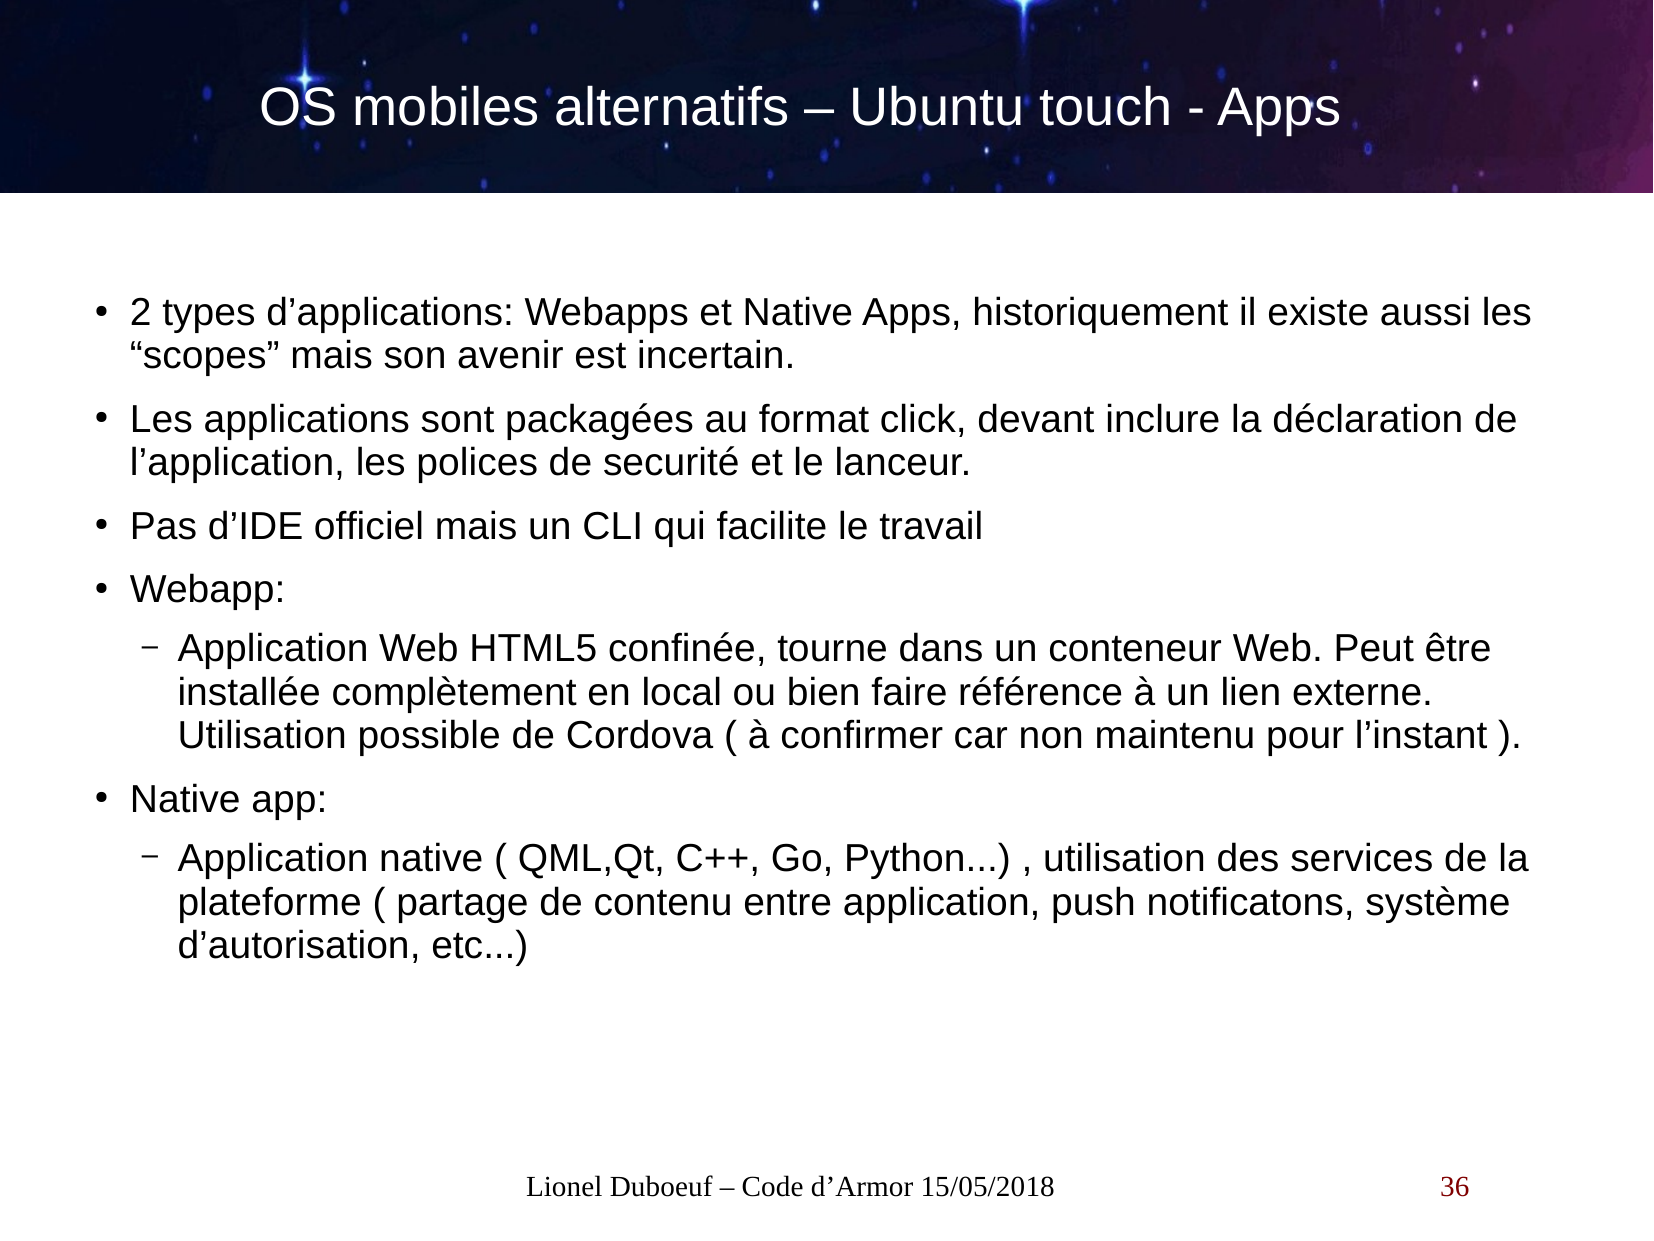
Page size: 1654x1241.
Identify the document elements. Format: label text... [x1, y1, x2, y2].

list 2 types d’applications: Webapps et Native Apps, historiquement il existe aussi les “scopes” mais son avenir est incertain. Les applications sont packagées au format click, devant inclure la déclaration de l’application, les polices de securité et le lanceur. Pas d’IDE officiel mais un CLI qui facilite le travail Webapp: Application Web HTML5 confinée, tourne dans un conteneur Web. Peut être installée complètement en local ou bien faire référence à un lien externe. Utilisation possible de Cordova ( à confirmer car non maintenu pour l’instant ). Native app: Application native ( QML,Qt, C++, Go, Python...) , utilisation des services de la plateforme ( partage de contenu entre application, push notificatons, système d’autorisation, etc...) [82, 290, 1571, 1010]
title OS mobiles alternatifs – Ubuntu touch - Apps [57, 2, 1546, 211]
picture [0, 0, 1653, 193]
